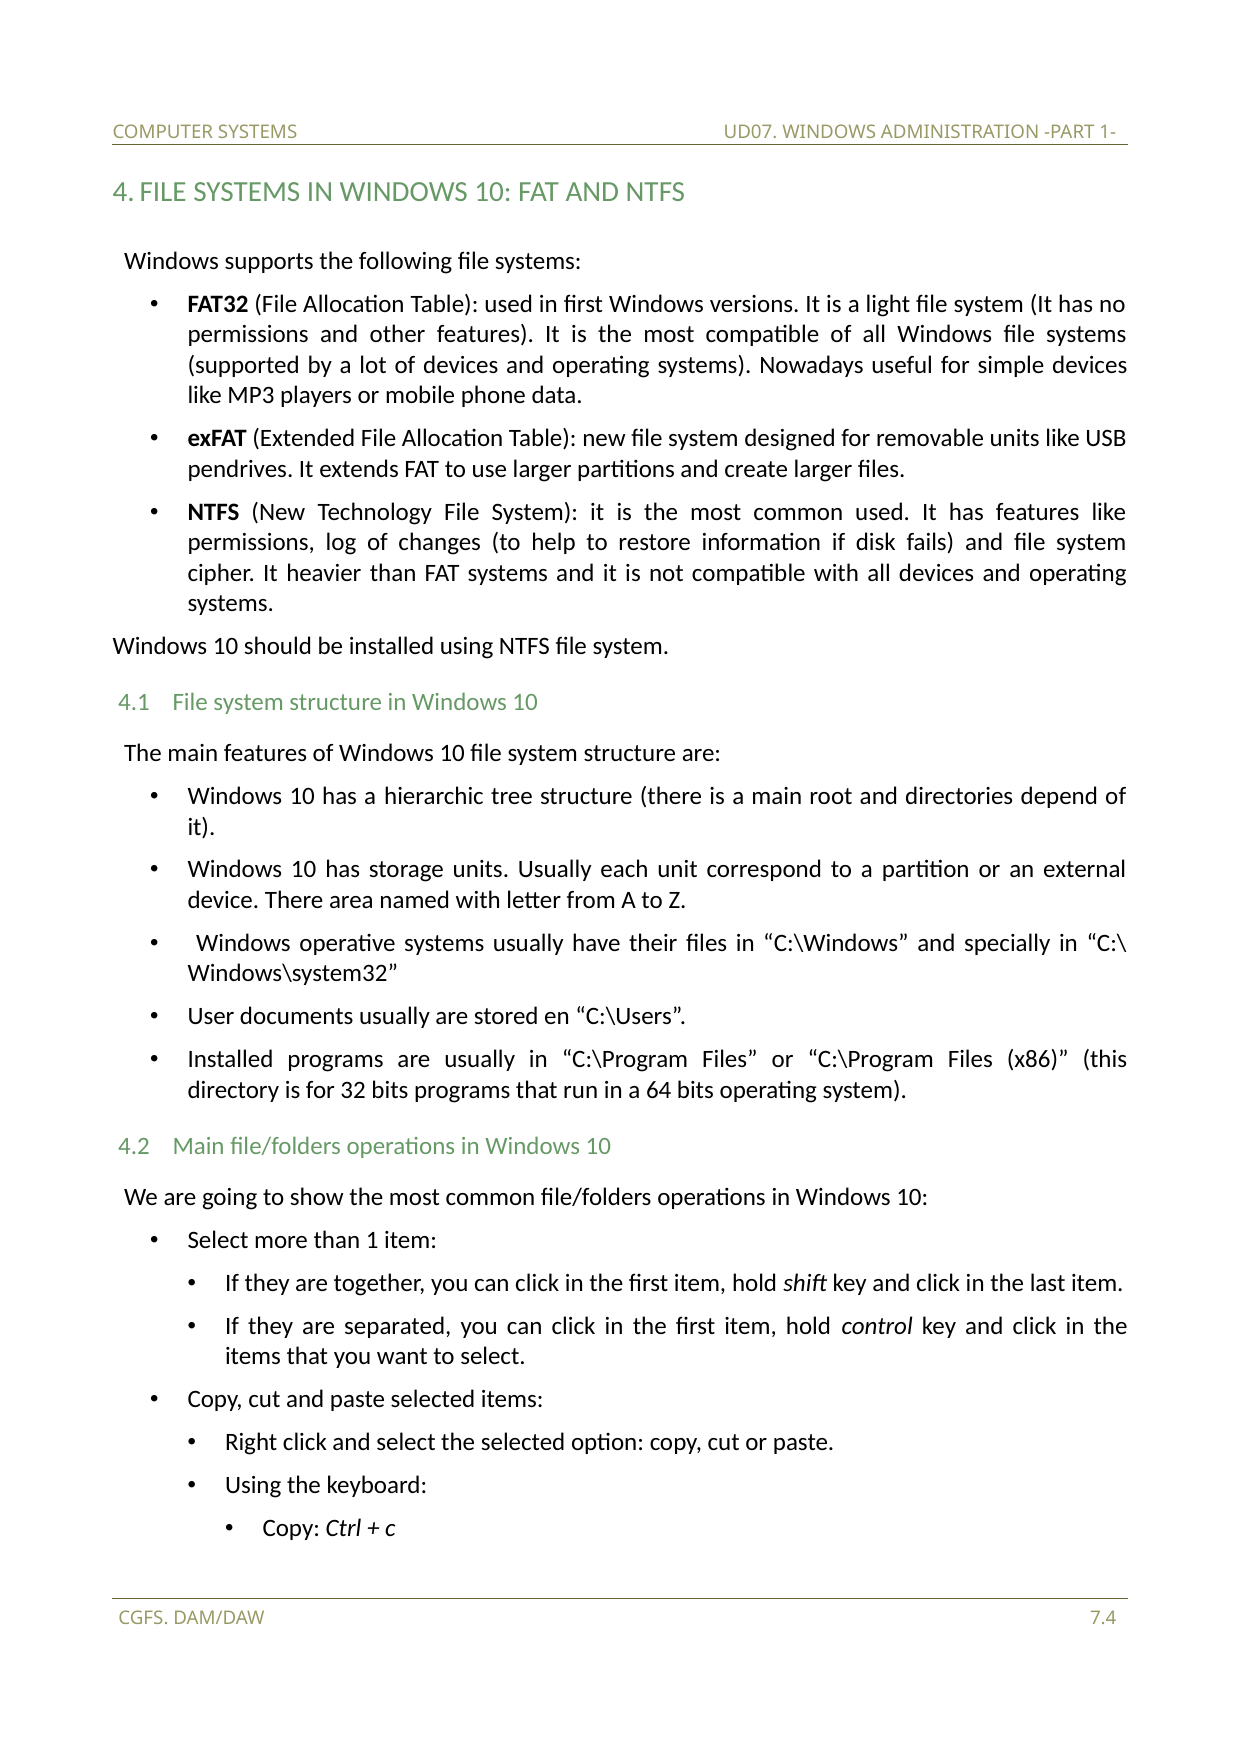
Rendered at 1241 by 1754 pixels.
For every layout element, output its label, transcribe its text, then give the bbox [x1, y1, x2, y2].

list Windows operative systems usually have their files in “C:\Windows” and specially in “C:\Windows\system32” [150, 927, 1128, 988]
list Installed programs are usually in “C:\Program Files” or “C:\Program Files (x86)” (this directory is for 32 bits programs that run in a 64 bits operating system). [150, 1043, 1128, 1104]
list Right click and select the selected option: copy, cut or paste. [187, 1426, 1128, 1457]
list Windows 10 has a hierarchic tree structure (there is a main root and directories depend of it). [150, 780, 1128, 841]
list Copy, cut and paste selected items: [150, 1383, 1128, 1414]
list FAT32 (File Allocation Table): used in first Windows versions. It is a light file system (It has no permissions and other features). It is the most compatible of all Windows file systems (supported by a lot of devices and operating systems). Nowadays useful for simple devices like MP3 players or mobile phone data. [150, 288, 1128, 410]
subtitle Main file/folders operations in Windows 10 [112, 1130, 1128, 1160]
list Select more than 1 item: [150, 1224, 1128, 1254]
list If they are separated, you can click in the first item, hold control key and click in the items that you want to select. [187, 1310, 1128, 1371]
subtitle File systems in Windows 10: FAT and NTFS [112, 173, 1128, 209]
text We are going to show the most common file/folders operations in Windows 10: [112, 1181, 1128, 1212]
list exFAT (Extended File Allocation Table): new file system designed for removable units like USB pendrives. It extends FAT to use larger partitions and create larger files. [150, 422, 1128, 483]
list Windows 10 has storage units. Usually each unit correspond to a partition or an external device. There area named with letter from A to Z. [150, 854, 1128, 915]
list NTFS (New Technology File System): it is the most common used. It has features like permissions, log of changes (to help to restore information if disk fails) and file system cipher. It heavier than FAT systems and it is not compatible with all devices and operating systems. [150, 496, 1128, 618]
subtitle File system structure in Windows 10 [112, 686, 1128, 717]
list If they are together, you can click in the first item, hold shift key and click in the last item. [187, 1267, 1128, 1297]
list User documents usually are stored en “C:\Users”. [150, 1001, 1128, 1031]
list Copy: Ctrl + c [225, 1512, 1128, 1542]
text The main features of Windows 10 file system structure are: [112, 737, 1128, 768]
text Windows 10 should be installed using NTFS file system. [112, 630, 1128, 661]
text Windows supports the following file systems: [112, 245, 1128, 275]
list Using the keyboard: [187, 1469, 1128, 1499]
